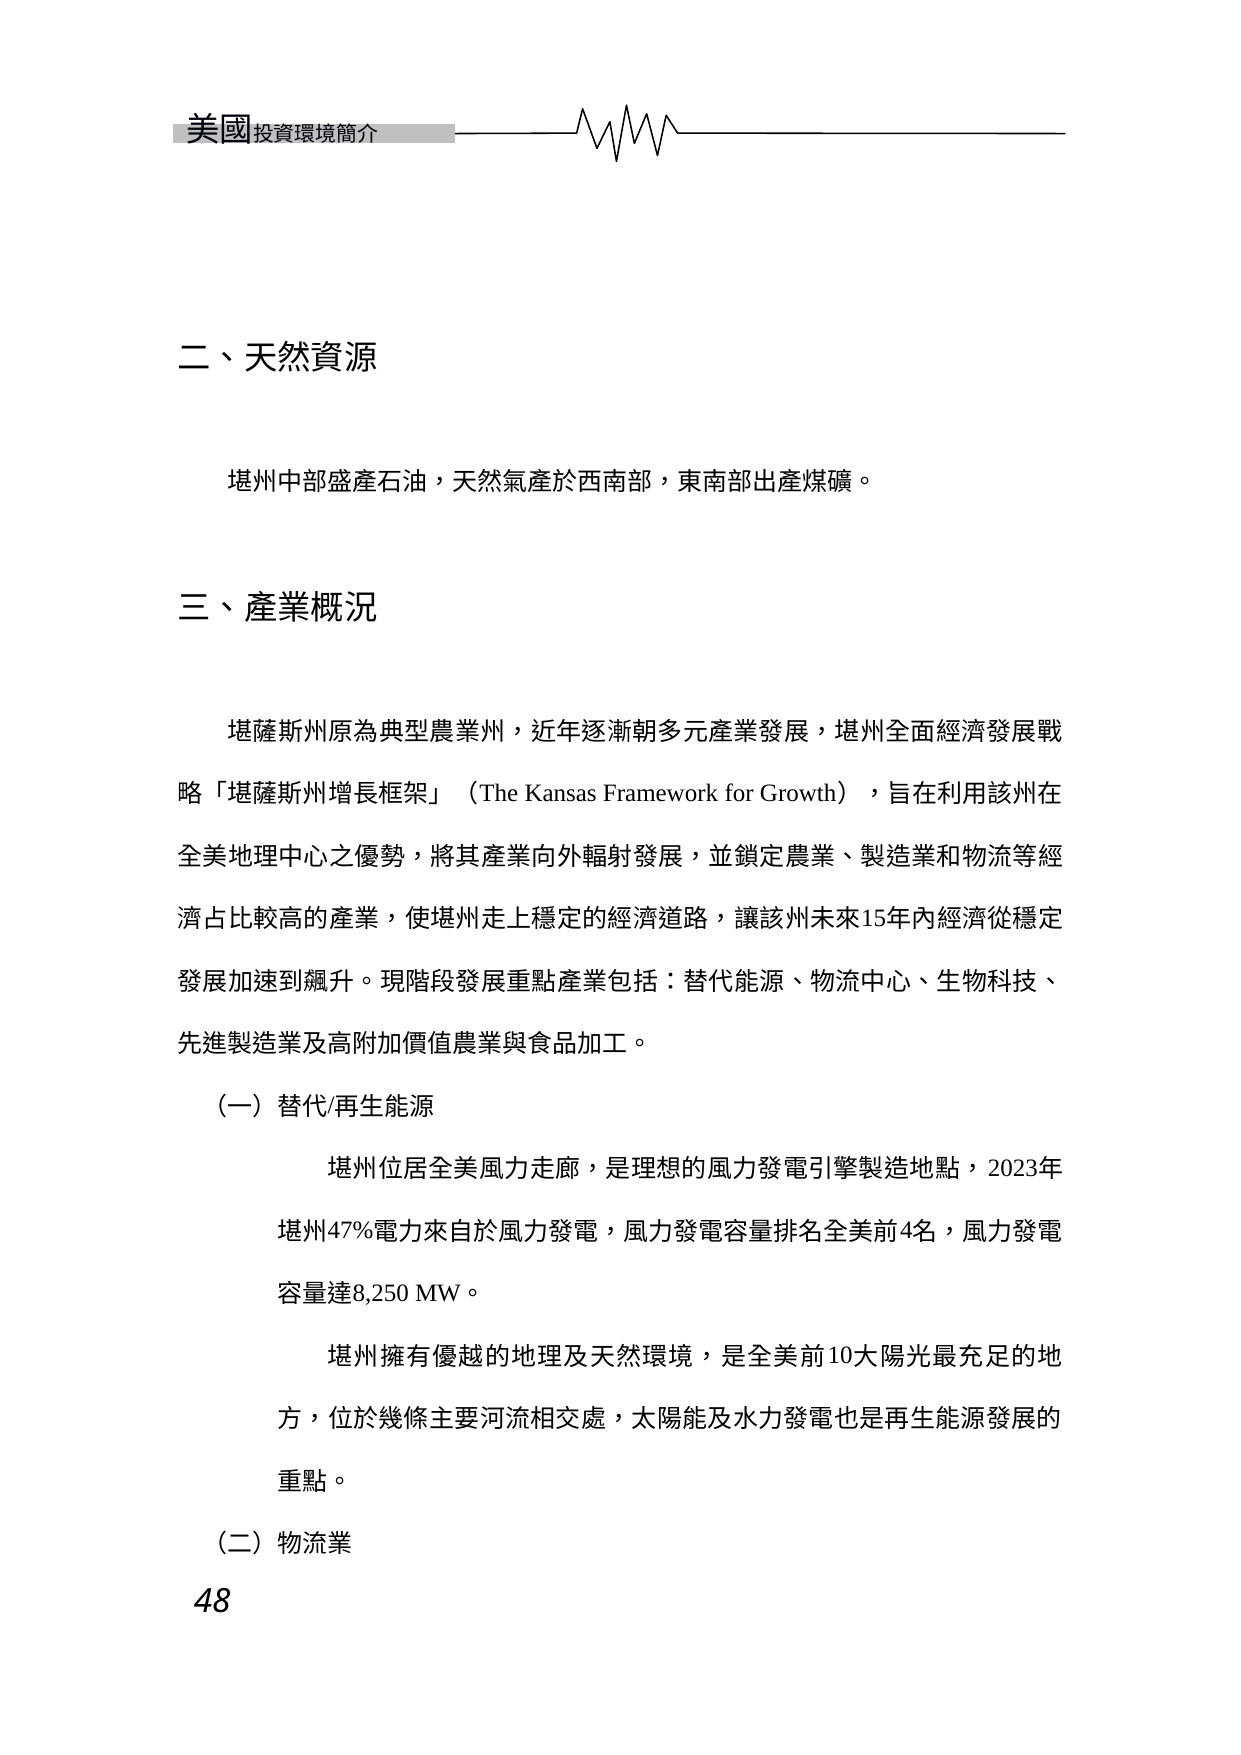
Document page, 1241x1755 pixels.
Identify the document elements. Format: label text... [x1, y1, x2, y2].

text 堪州中部盛產石油，天然氣產於西南部，東南部出產煤礦。 [177, 438, 1063, 500]
text 二、天然資源 [177, 313, 1063, 375]
text 三、產業概況 [177, 563, 1063, 625]
text 堪州擁有優越的地理及天然環境，是全美前10大陽光最充足的地方，位於幾條主要河流相交處，太陽能及水力發電也是再生能源發展的重點。 [277, 1313, 1063, 1500]
text 堪薩斯州原為典型農業州，近年逐漸朝多元產業發展，堪州全面經濟發展戰略「堪薩斯州增長框架」（The Kansas Framework for Growth），旨在利用該州在全美地理中心之優勢，將其產業向外輻射發展，並鎖定農業、製造業和物流等經濟占比較高的產業，使堪州走上穩定的經濟道路，讓該州未來15年內經濟從穩定發展加速到飆升。現階段發展重點產業包括：替代能源、物流中心、生物科技、先進製造業及高附加價值農業與食品加工。 [177, 688, 1063, 1063]
text 堪州位居全美風力走廊，是理想的風力發電引擎製造地點，2023年堪州47%電力來自於風力發電，風力發電容量排名全美前4名，風力發電容量達8,250 MW。 [277, 1125, 1063, 1313]
text （一）替代/再生能源 [202, 1063, 1063, 1125]
text （二）物流業 [202, 1500, 1063, 1563]
